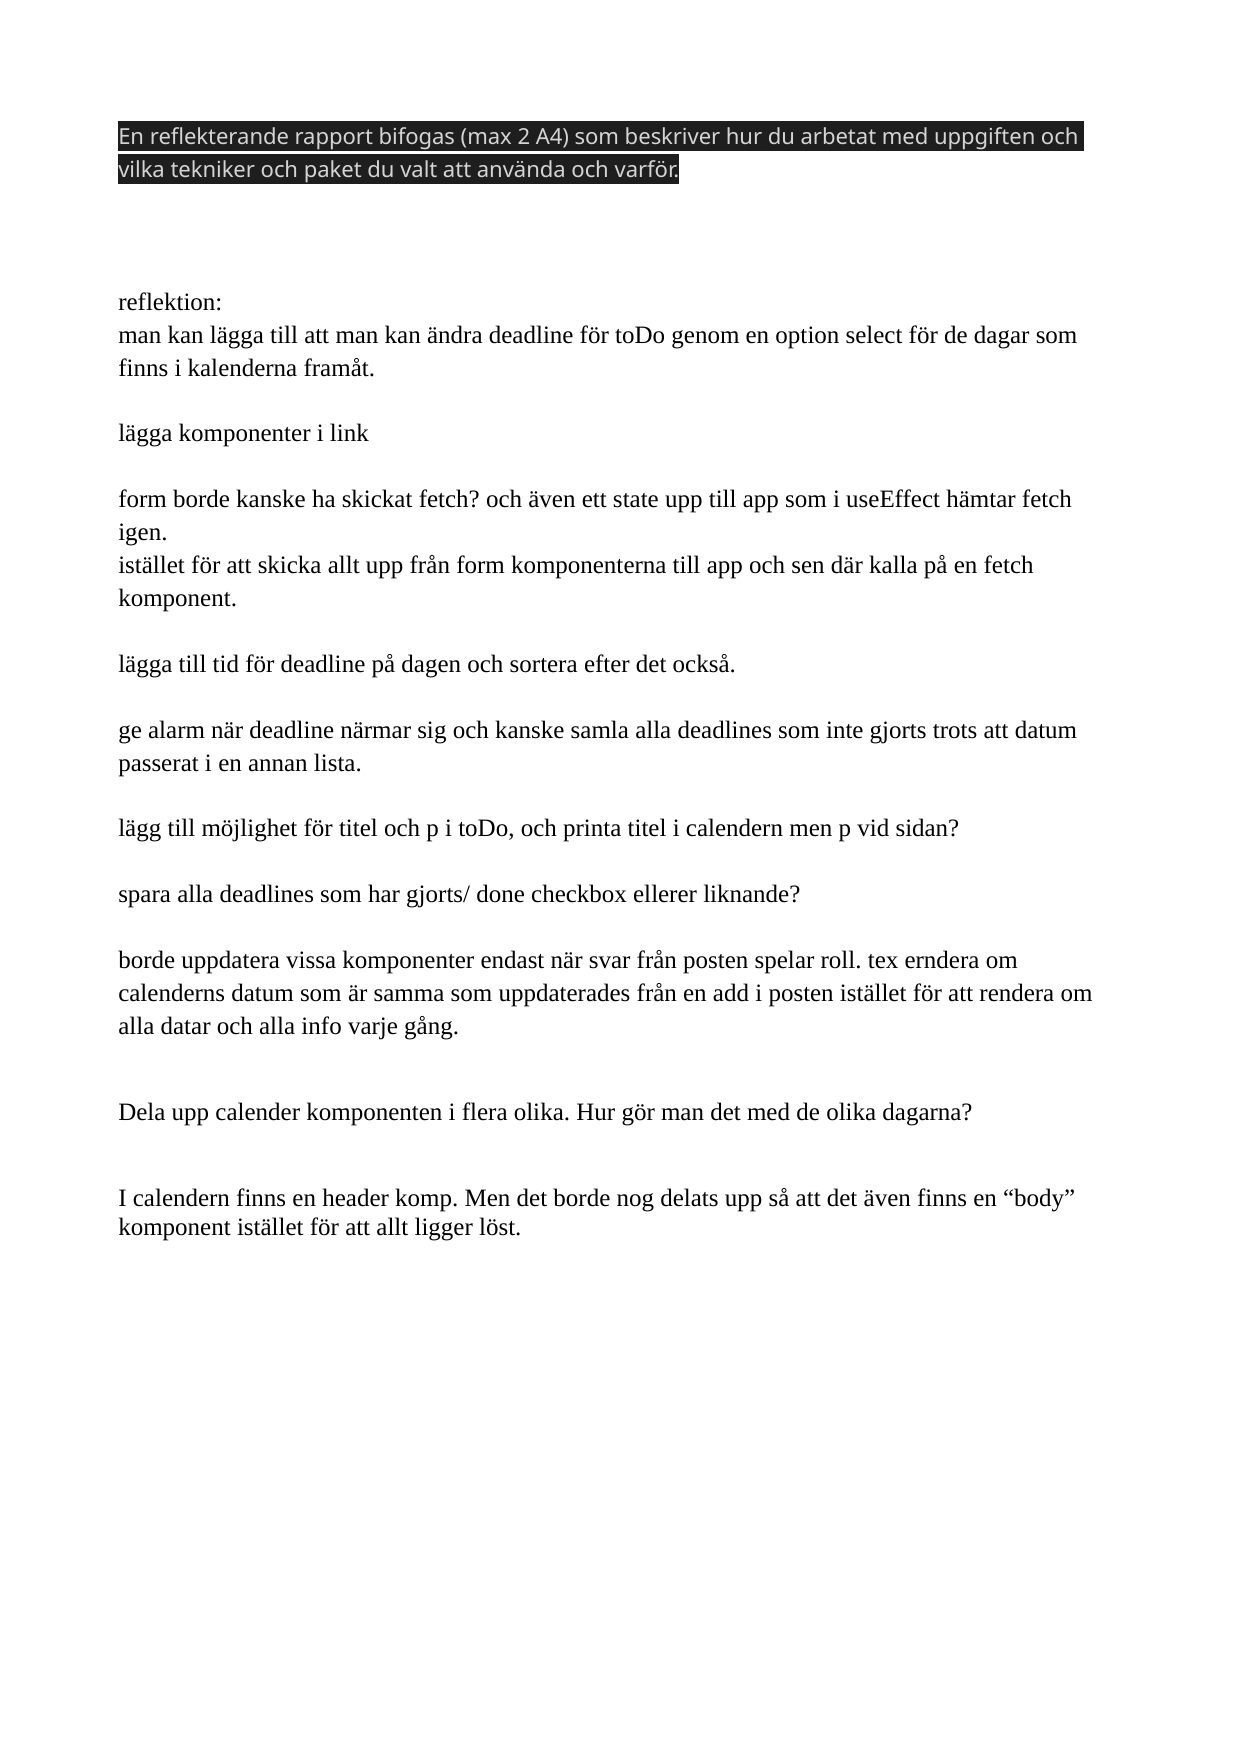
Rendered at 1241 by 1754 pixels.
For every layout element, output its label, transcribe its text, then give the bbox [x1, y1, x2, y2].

text form borde kanske ha skickat fetch? och även ett state upp till app som i useEffect hämtar fetch igen. [118, 480, 1122, 546]
text borde uppdatera vissa komponenter endast när svar från posten spelar roll. tex erndera om calenderns datum som är samma som uppdaterades från en add i posten istället för att rendera om alla datar och alla info varje gång. [118, 941, 1122, 1040]
text ge alarm när deadline närmar sig och kanske samla alla deadlines som inte gjorts trots att datum passerat i en annan lista. [118, 711, 1122, 776]
text spara alla deadlines som har gjorts/ done checkbox ellerer liknande? [118, 875, 1122, 908]
text man kan lägga till att man kan ändra deadline för toDo genom en option select för de dagar som finns i kalenderna framåt. [118, 316, 1122, 381]
text lägga komponenter i link [118, 414, 1122, 447]
text Dela upp calender komponenten i flera olika. Hur gör man det med de olika dagarna? I calendern finns en header komp. Men det borde nog delats upp så att det även finns en “body” komponent istället för att allt ligger löst. [118, 1097, 1122, 1241]
text lägga till tid för deadline på dagen och sortera efter det också. [118, 645, 1122, 678]
text lägg till möjlighet för titel och p i toDo, och printa titel i calendern men p vid sidan? [118, 809, 1122, 842]
text En reflekterande rapport bifogas (max 2 A4) som beskriver hur du arbetat med uppgiften och vilka tekniker och paket du valt att använda och varför. [118, 118, 1122, 184]
text istället för att skicka allt upp från form komponenterna till app och sen där kalla på en fetch komponent. [118, 546, 1122, 612]
text reflektion: [118, 283, 1122, 316]
